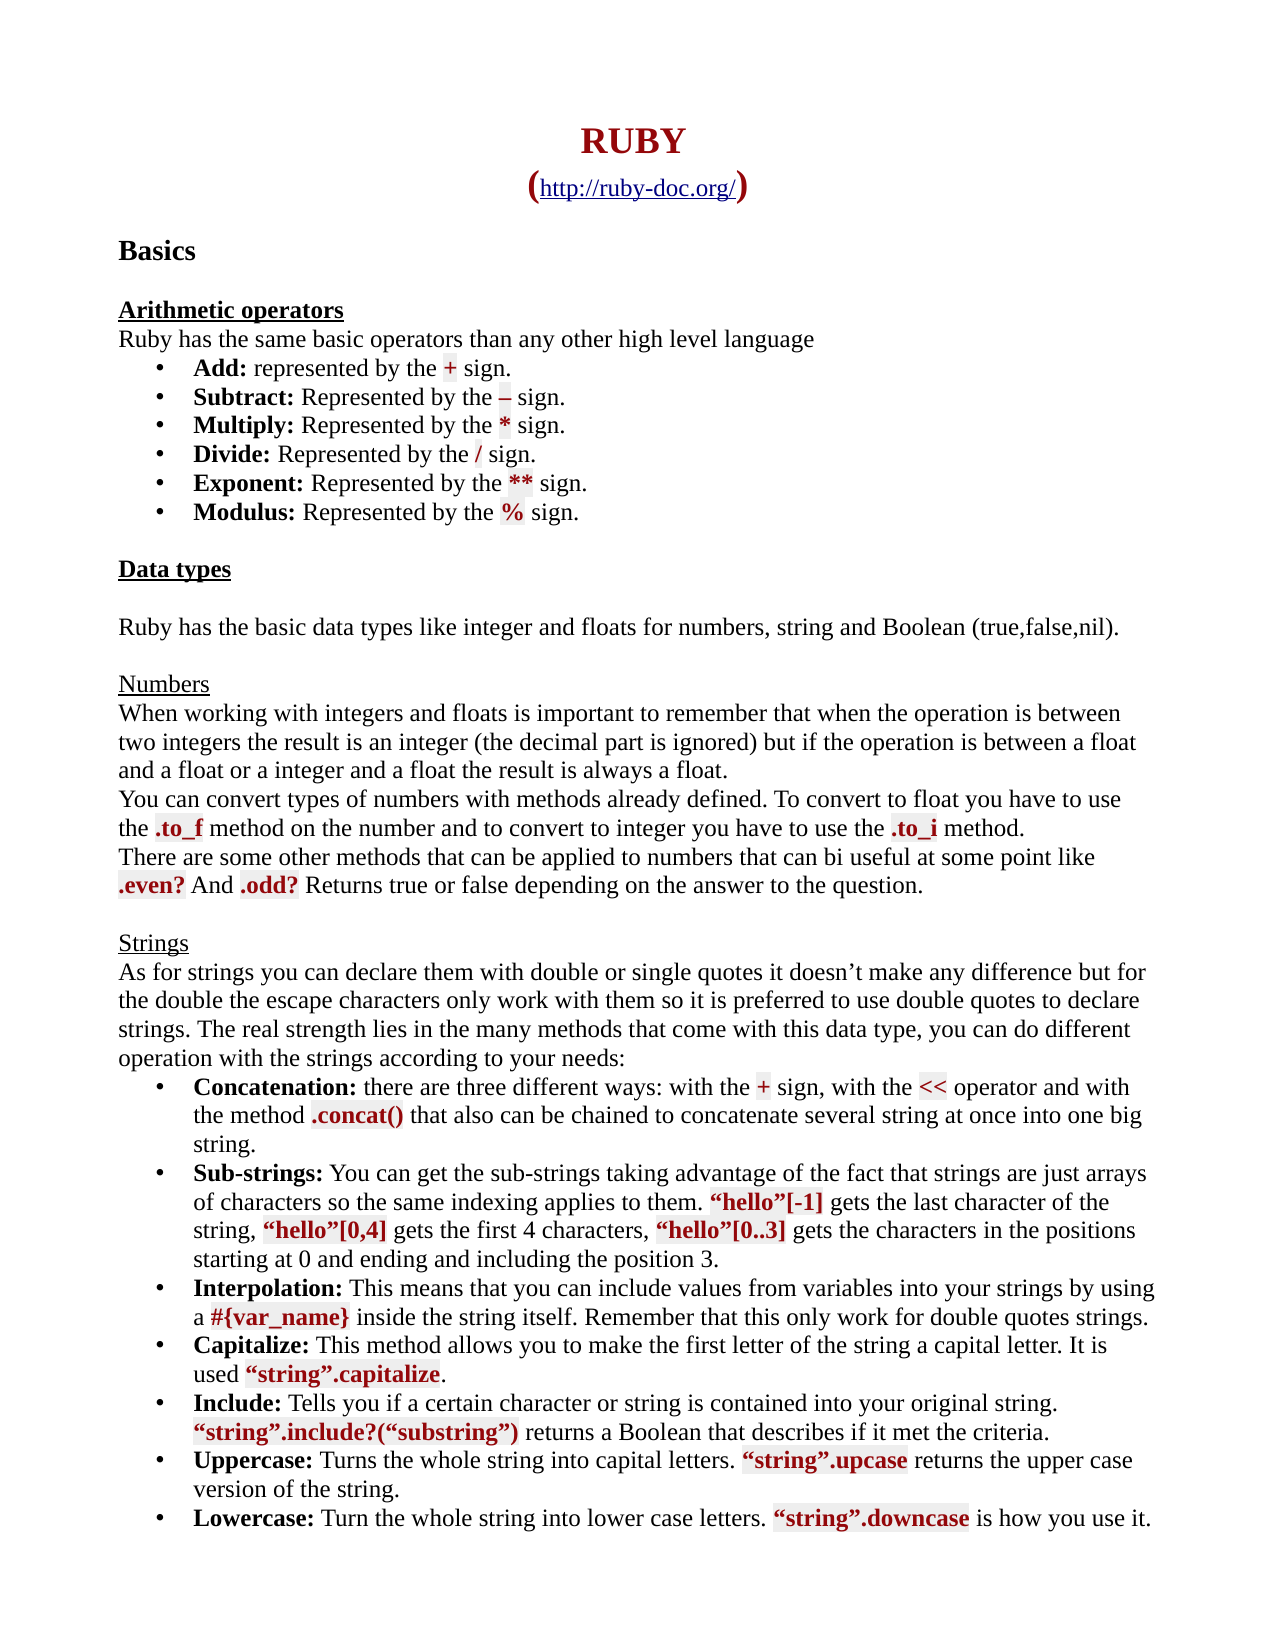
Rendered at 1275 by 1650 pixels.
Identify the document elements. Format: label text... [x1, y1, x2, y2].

text When working with integers and floats is important to remember that when the operation is between two integers the result is an integer (the decimal part is ignored) but if the operation is between a float and a float or a integer and a float the result is always a float. [118, 698, 1157, 784]
text There are some other methods that can be applied to numbers that can bi useful at some point like .even? And .odd? Returns true or false depending on the answer to the question. [118, 842, 1157, 899]
list Uppercase: Turns the whole string into capital letters. “string”.upcase returns the upper case version of the string. [156, 1445, 1157, 1503]
list Subtract: Represented by the – sign. [156, 382, 1157, 410]
list Concatenation: there are three different ways: with the + sign, with the << operator and with the method .concat() that also can be chained to concatenate several string at once into one big string. [156, 1072, 1157, 1158]
list Capitalize: This method allows you to make the first letter of the string a capital letter. It is used “string”.capitalize. [156, 1330, 1157, 1388]
text RUBY [118, 118, 1157, 161]
list Exponent: Represented by the ** sign. [156, 468, 1157, 497]
list Modulus: Represented by the % sign. [156, 497, 1157, 525]
text Data types [118, 554, 1157, 583]
text As for strings you can declare them with double or single quotes it doesn’t make any difference but for the double the escape characters only work with them so it is preferred to use double quotes to declare strings. The real strength lies in the many methods that come with this data type, you can do different operation with the strings according to your needs: [118, 957, 1157, 1072]
text (http://ruby-doc.org/) [118, 161, 1157, 204]
text Ruby has the same basic operators than any other high level language [118, 324, 1157, 353]
text You can convert types of numbers with methods already defined. To convert to float you have to use the .to_f method on the number and to convert to integer you have to use the .to_i method. [118, 784, 1157, 842]
text Numbers [118, 669, 1157, 698]
list Lowercase: Turn the whole string into lower case letters. “string”.downcase is how you use it. [156, 1503, 1157, 1532]
list Multiply: Represented by the * sign. [156, 410, 1157, 439]
text Strings [118, 928, 1157, 957]
list Interpolation: This means that you can include values from variables into your strings by using a #{var_name} inside the string itself. Remember that this only work for double quotes strings. [156, 1273, 1157, 1330]
list Sub-strings: You can get the sub-strings taking advantage of the fact that strings are just arrays of characters so the same indexing applies to them. “hello”[-1] gets the last character of the string, “hello”[0,4] gets the first 4 characters, “hello”[0..3] gets the characters in the positions starting at 0 and ending and including the position 3. [156, 1158, 1157, 1273]
list Include: Tells you if a certain character or string is contained into your original string. “string”.include?(“substring”) returns a Boolean that describes if it met the criteria. [156, 1388, 1157, 1445]
list Divide: Represented by the / sign. [156, 439, 1157, 468]
text Arithmetic operators [118, 295, 1157, 324]
text Ruby has the basic data types like integer and floats for numbers, string and Boolean (true,false,nil). [118, 612, 1157, 640]
text Basics [118, 233, 1157, 267]
list Add: represented by the + sign. [156, 353, 1157, 382]
